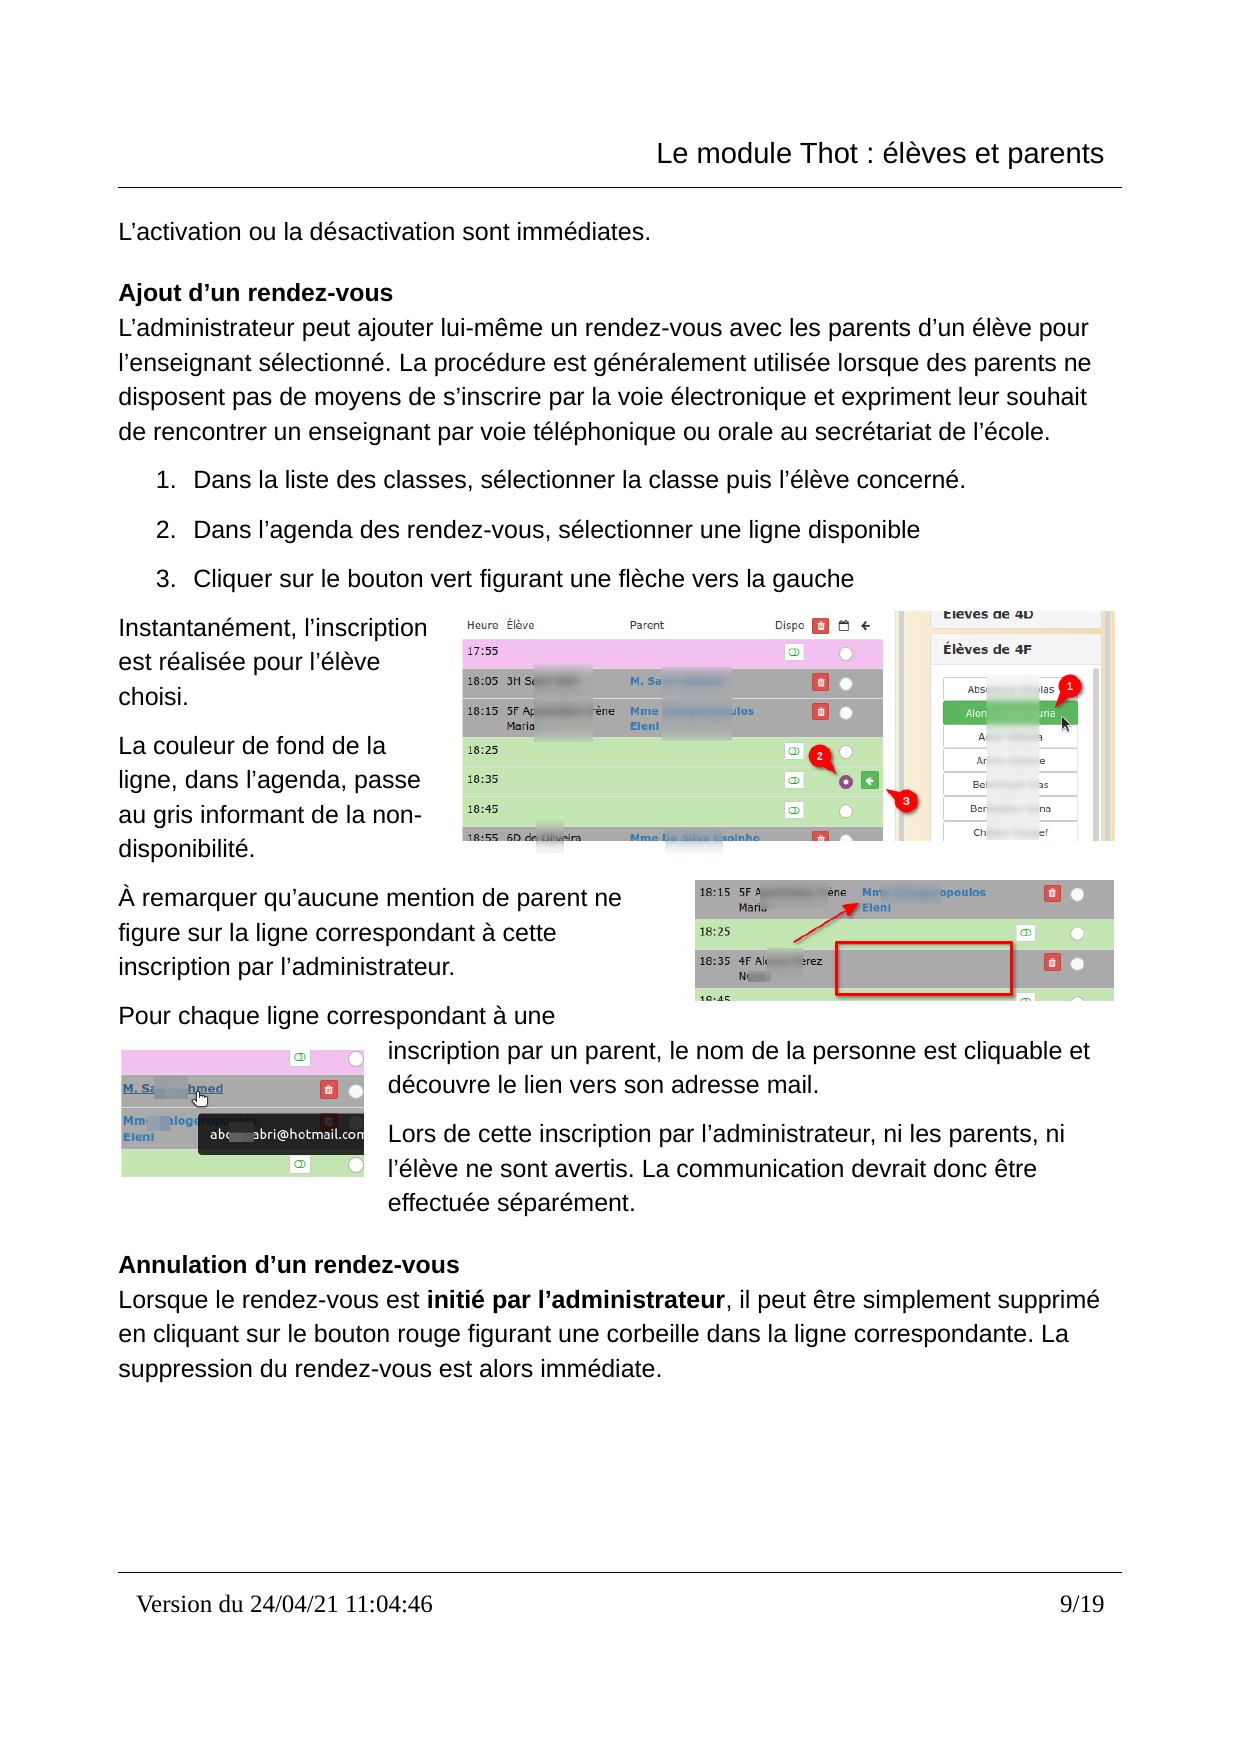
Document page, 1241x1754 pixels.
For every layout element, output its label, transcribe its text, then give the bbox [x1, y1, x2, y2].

subtitle Annulation d’un rendez-vous [118, 1250, 1122, 1278]
picture [455, 611, 1115, 854]
text L’administrateur peut ajouter lui-même un rendez-vous avec les parents d’un élève pour l’enseignant sélectionné. La procédure est généralement utilisée lorsque des parents ne disposent pas de moyens de s’inscrire par la voie électronique et expriment leur souhait de rencontrer un enseignant par voie téléphonique ou orale au secrétariat de l’école. [118, 313, 1122, 445]
list Dans l’agenda des rendez-vous, sélectionner une ligne disponible [156, 514, 1122, 543]
text La couleur de fond de la ligne, dans l’agenda, passe au gris informant de la non-disponibilité. [118, 731, 1122, 863]
text L’activation ou la désactivation sont immédiates. [118, 217, 1122, 245]
text Lorsque le rendez-vous est initié par l’administrateur, il peut être simplement supprimé en cliquant sur le bouton rouge figurant une corbeille dans la ligne correspondante. La suppression du rendez-vous est alors immédiate. [118, 1284, 1122, 1382]
text Instantanément, l’inscription est réalisée pour l’élève choisi. [118, 613, 455, 710]
subtitle Ajout d’un rendez-vous [118, 278, 1122, 307]
list Cliquer sur le bouton vert figurant une flèche vers la gauche [156, 564, 1122, 592]
picture [682, 880, 1121, 1001]
picture [121, 1050, 364, 1177]
text Pour chaque ligne correspondant à une inscription par un parent, le nom de la personne est cliquable et découvre le lien vers son adresse mail. [118, 1001, 1122, 1099]
list Dans la liste des classes, sélectionner la classe puis l’élève concerné. [156, 466, 1122, 494]
text Lors de cette inscription par l’administrateur, ni les parents, ni l’élève ne sont avertis. La communication devrait donc être effectuée séparément. [118, 1119, 1122, 1217]
text À remarquer qu’aucune mention de parent ne figure sur la ligne correspondant à cette inscription par l’administrateur. [118, 883, 682, 981]
